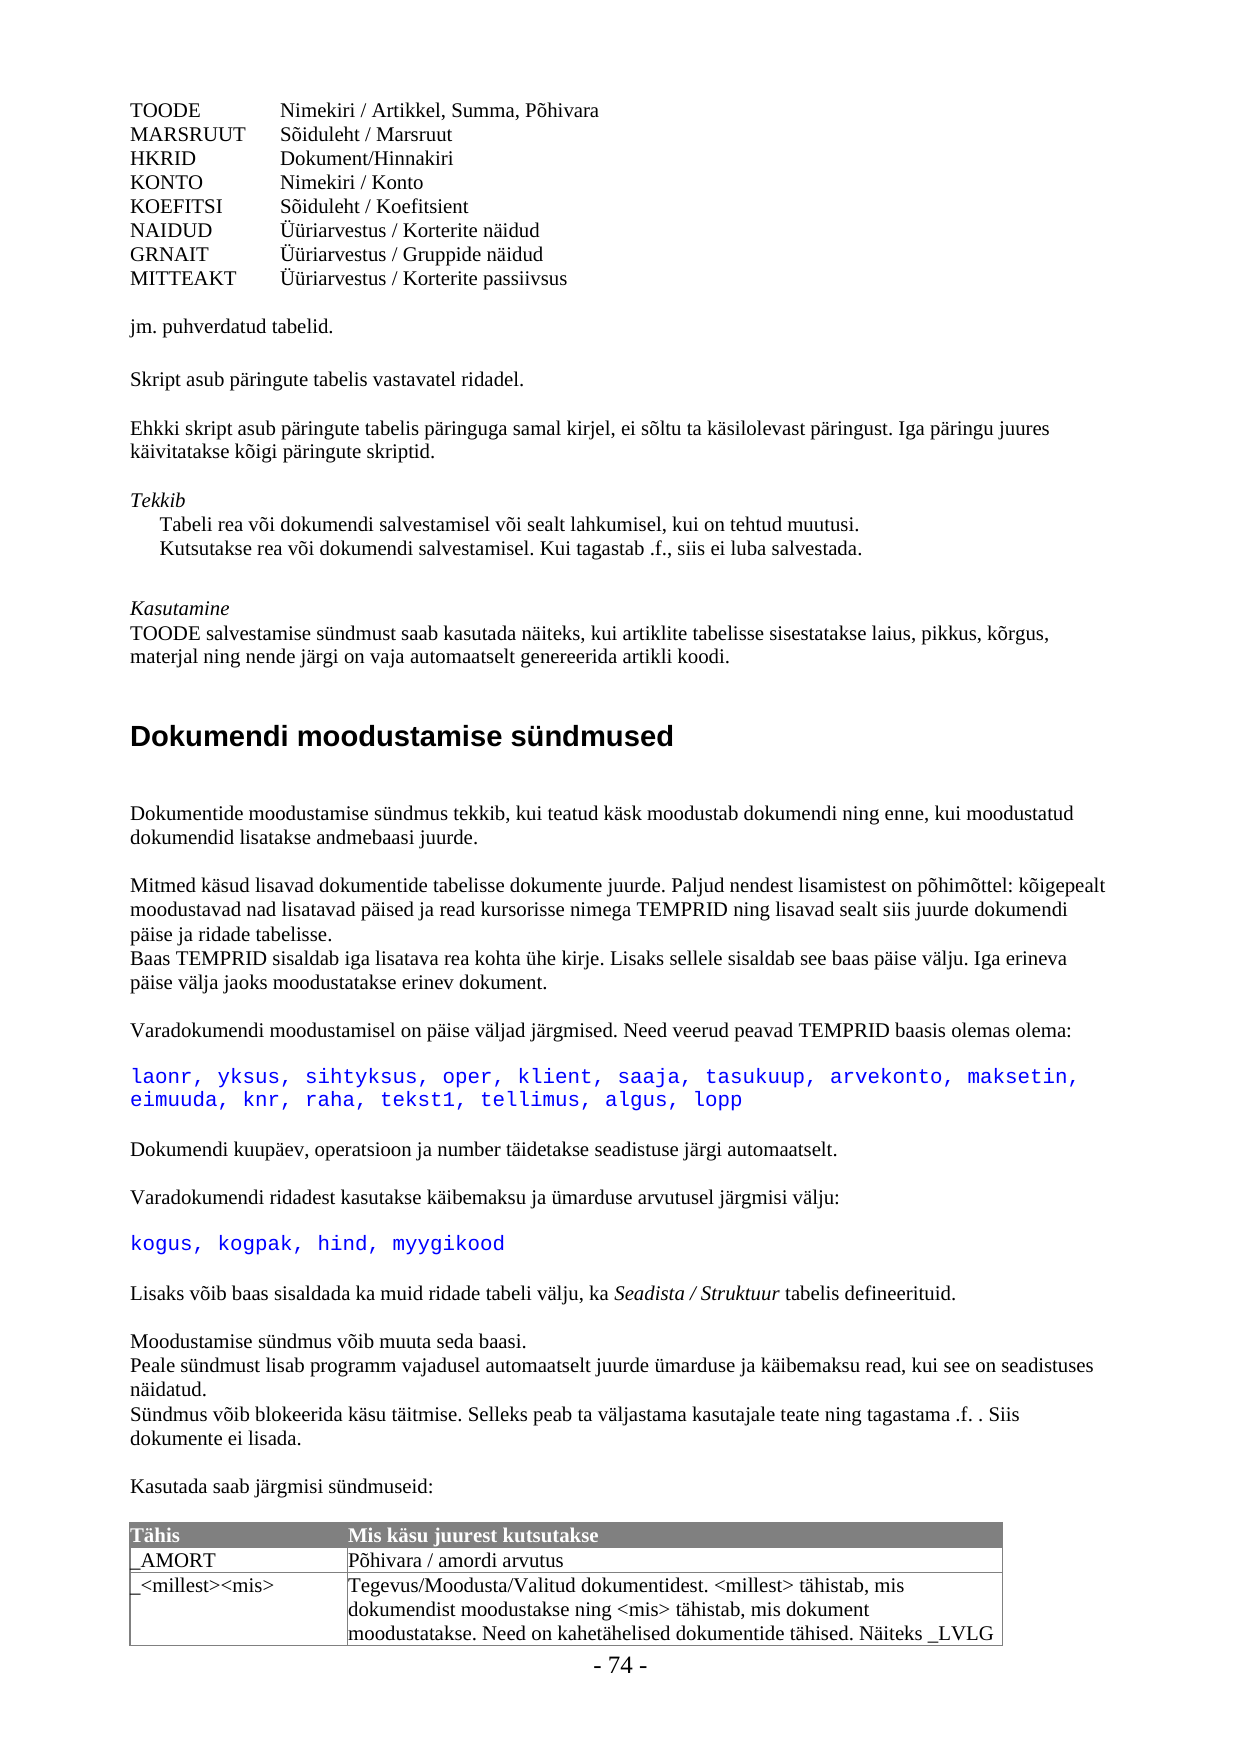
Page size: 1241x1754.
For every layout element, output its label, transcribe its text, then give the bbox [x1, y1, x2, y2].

subtitle Dokumendi moodustamise sündmused [130, 718, 1110, 752]
text TOODE Nimekiri / Artikkel, Summa, Põhivara [130, 98, 1110, 122]
text KOEFITSI Sõiduleht / Koefitsient [130, 194, 1110, 218]
text Tekkib [130, 488, 1110, 512]
table_cell _AMORT [131, 1548, 347, 1572]
text Baas TEMPRID sisaldab iga lisatava rea kohta ühe kirje. Lisaks sellele sisaldab see baas päise välju. Iga erineva päise välja jaoks moodustatakse erinev dokument. [130, 946, 1110, 994]
text Dokumendi kuupäev, operatsioon ja number täidetakse seadistuse järgi automaatselt. [130, 1137, 1110, 1161]
text Kasutamine [130, 596, 1110, 620]
text Peale sündmust lisab programm vajadusel automaatselt juurde ümarduse ja käibemaksu read, kui see on seadistuses näidatud. [130, 1353, 1110, 1401]
text TOODE salvestamise sündmust saab kasutada näiteks, kui artiklite tabelisse sisestatakse laius, pikkus, kõrgus, materjal ning nende järgi on vaja automaatselt genereerida artikli koodi. [130, 620, 1110, 668]
text NAIDUD Üüriarvestus / Korterite näidud [130, 218, 1110, 242]
text Ehkki skript asub päringute tabelis päringuga samal kirjel, ei sõltu ta käsilolevast päringust. Iga päringu juures käivitatakse kõigi päringute skriptid. [130, 415, 1110, 463]
text Kasutada saab järgmisi sündmuseid: [130, 1474, 1110, 1498]
text laonr, yksus, sihtyksus, oper, klient, saaja, tasukuup, arvekonto, maksetin, eimuuda, knr, raha, tekst1, tellimus, algus, lopp [130, 1066, 1110, 1113]
text Sündmus võib blokeerida käsu täitmise. Selleks peab ta väljastama kasutajale teate ning tagastama .f. . Siis dokumente ei lisada. [130, 1401, 1110, 1449]
text kogus, kogpak, hind, myygikood [130, 1233, 1110, 1257]
text Mitmed käsud lisavad dokumentide tabelisse dokumente juurde. Paljud nendest lisamistest on põhimõttel: kõigepealt moodustavad nad lisatavad päised ja read kursorisse nimega TEMPRID ning lisavad sealt siis juurde dokumendi päise ja ridade tabelisse. [130, 873, 1110, 946]
text Tabeli rea või dokumendi salvestamisel või sealt lahkumisel, kui on tehtud muutusi. Kutsutakse rea või dokumendi salvestamisel. Kui tagastab .f., siis ei luba salvestada. [159, 512, 1110, 560]
table_cell Põhivara / amordi arvutus [348, 1548, 1002, 1572]
text MARSRUUT Sõiduleht / Marsruut [130, 122, 1110, 146]
text Moodustamise sündmus võib muuta seda baasi. [130, 1329, 1110, 1353]
text Varadokumendi ridadest kasutakse käibemaksu ja ümarduse arvutusel järgmisi välju: [130, 1185, 1110, 1209]
text KONTO Nimekiri / Konto [130, 170, 1110, 194]
table_header Tähis [131, 1523, 347, 1547]
text Skript asub päringute tabelis vastavatel ridadel. [130, 367, 1110, 391]
text Varadokumendi moodustamisel on päise väljad järgmised. Need veerud peavad TEMPRID baasis olemas olema: [130, 1018, 1110, 1042]
table_header Mis käsu juurest kutsutakse [348, 1523, 1002, 1547]
text Dokumentide moodustamise sündmus tekkib, kui teatud käsk moodustab dokumendi ning enne, kui moodustatud dokumendid lisatakse andmebaasi juurde. [130, 801, 1110, 849]
table_cell _<millest><mis> [131, 1573, 347, 1645]
text GRNAIT Üüriarvestus / Gruppide näidud [130, 242, 1110, 266]
table_cell Tegevus/Moodusta/Valitud dokumentidest. <millest> tähistab, mis dokumendist moodustakse ning <mis> tähistab, mis dokument moodustatakse. Need on kahetähelised dokumentide tähised. Näiteks _LVLG [348, 1573, 1002, 1645]
text HKRID Dokument/Hinnakiri [130, 146, 1110, 170]
text Lisaks võib baas sisaldada ka muid ridade tabeli välju, ka Seadista / Struktuur tabelis defineerituid. [130, 1281, 1110, 1305]
text MITTEAKT Üüriarvestus / Korterite passiivsus [130, 266, 1110, 290]
text jm. puhverdatud tabelid. [130, 314, 1110, 338]
